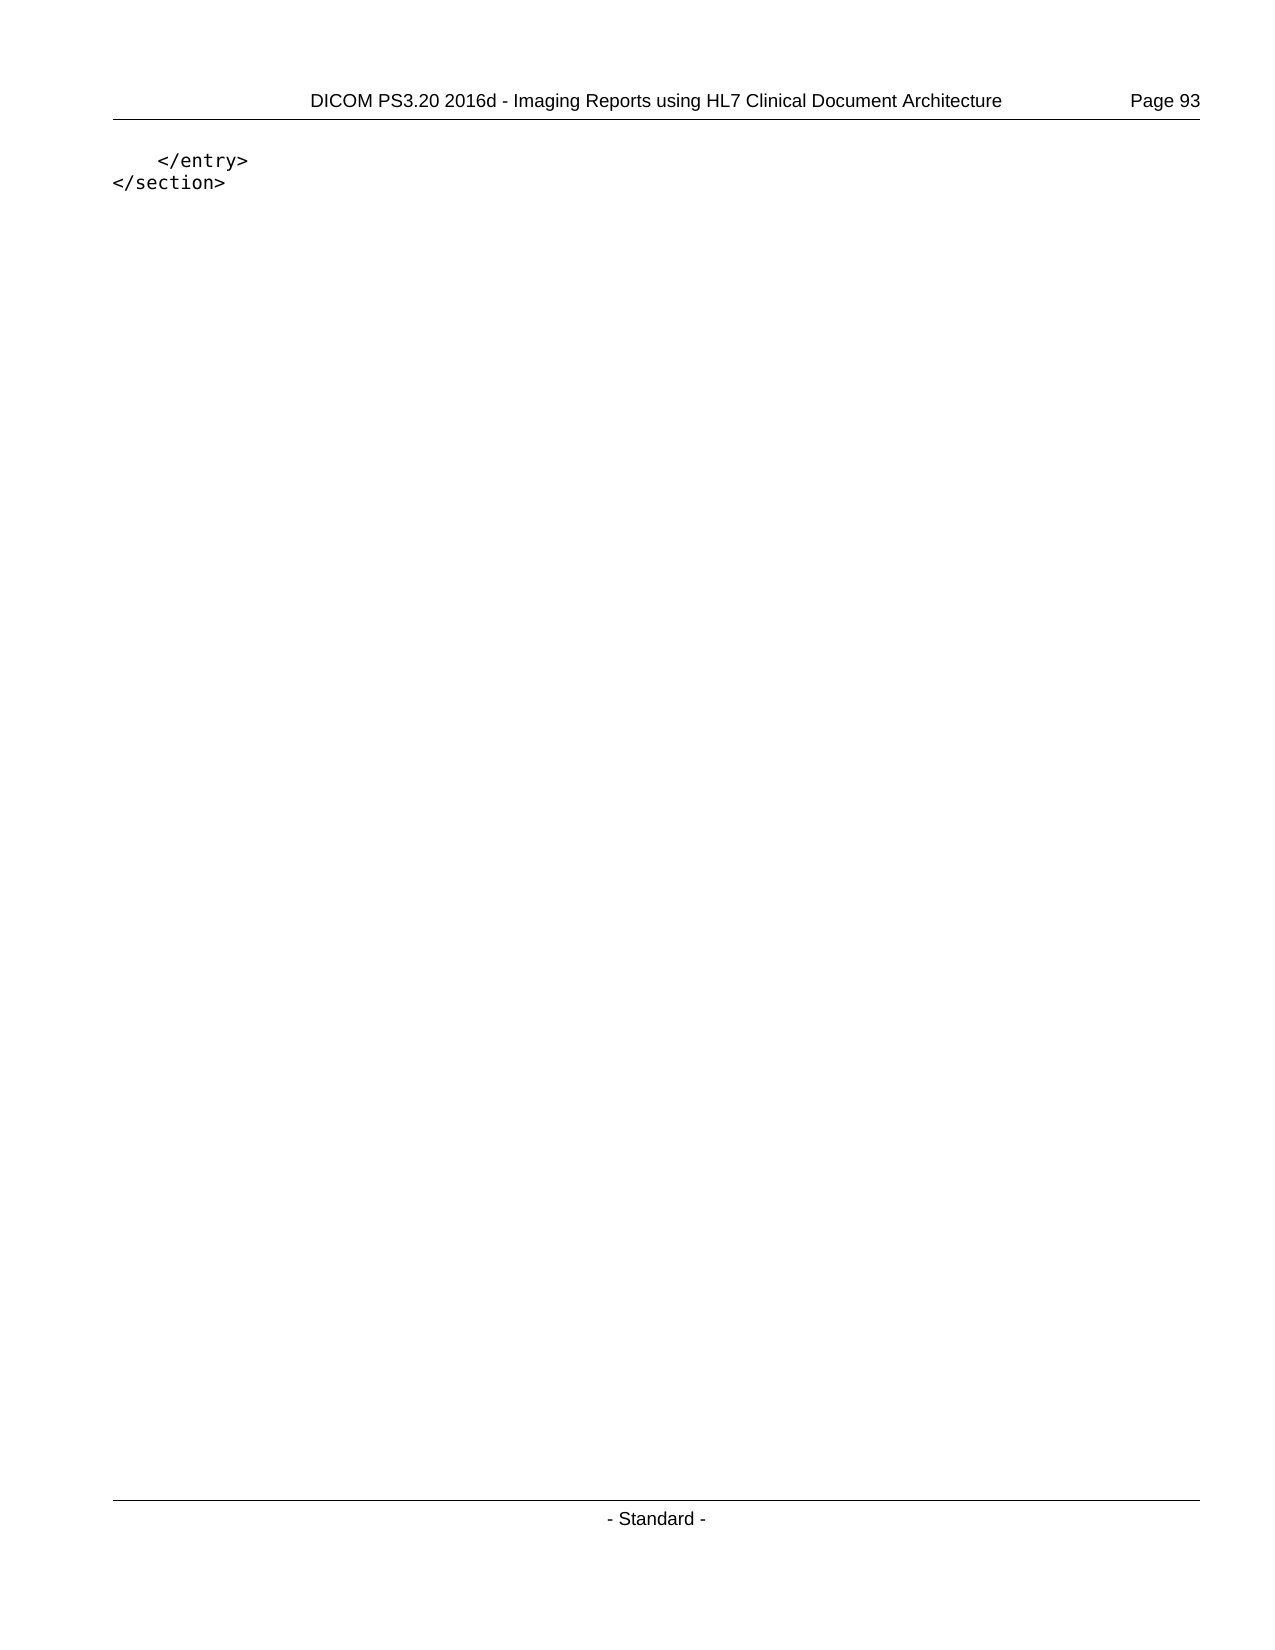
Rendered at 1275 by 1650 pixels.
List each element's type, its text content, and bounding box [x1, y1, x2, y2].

text </entry> </section> [112, 150, 1200, 194]
